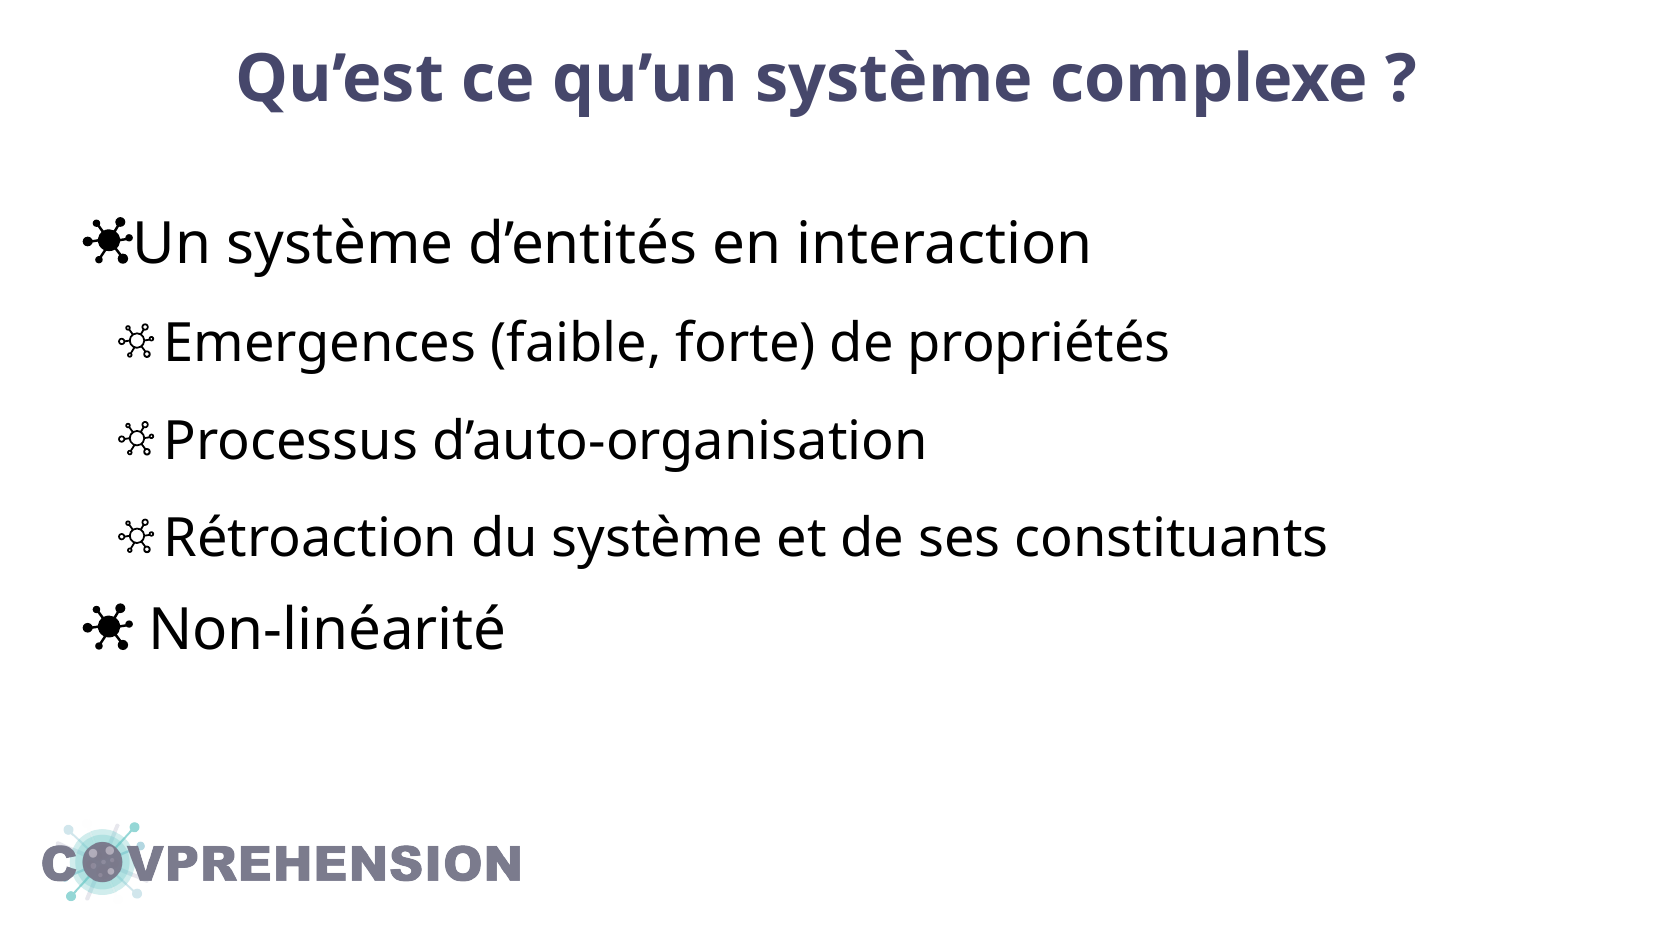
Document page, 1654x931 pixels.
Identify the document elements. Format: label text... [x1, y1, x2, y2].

title Qu’est ce qu’un système complexe ? [0, 23, 1654, 129]
list Un système d’entités en interaction Emergences (faible, forte) de propriétés Processus d’auto-organisation Rétroaction du système et de ses constituants Non-linéarité [82, 200, 1571, 556]
